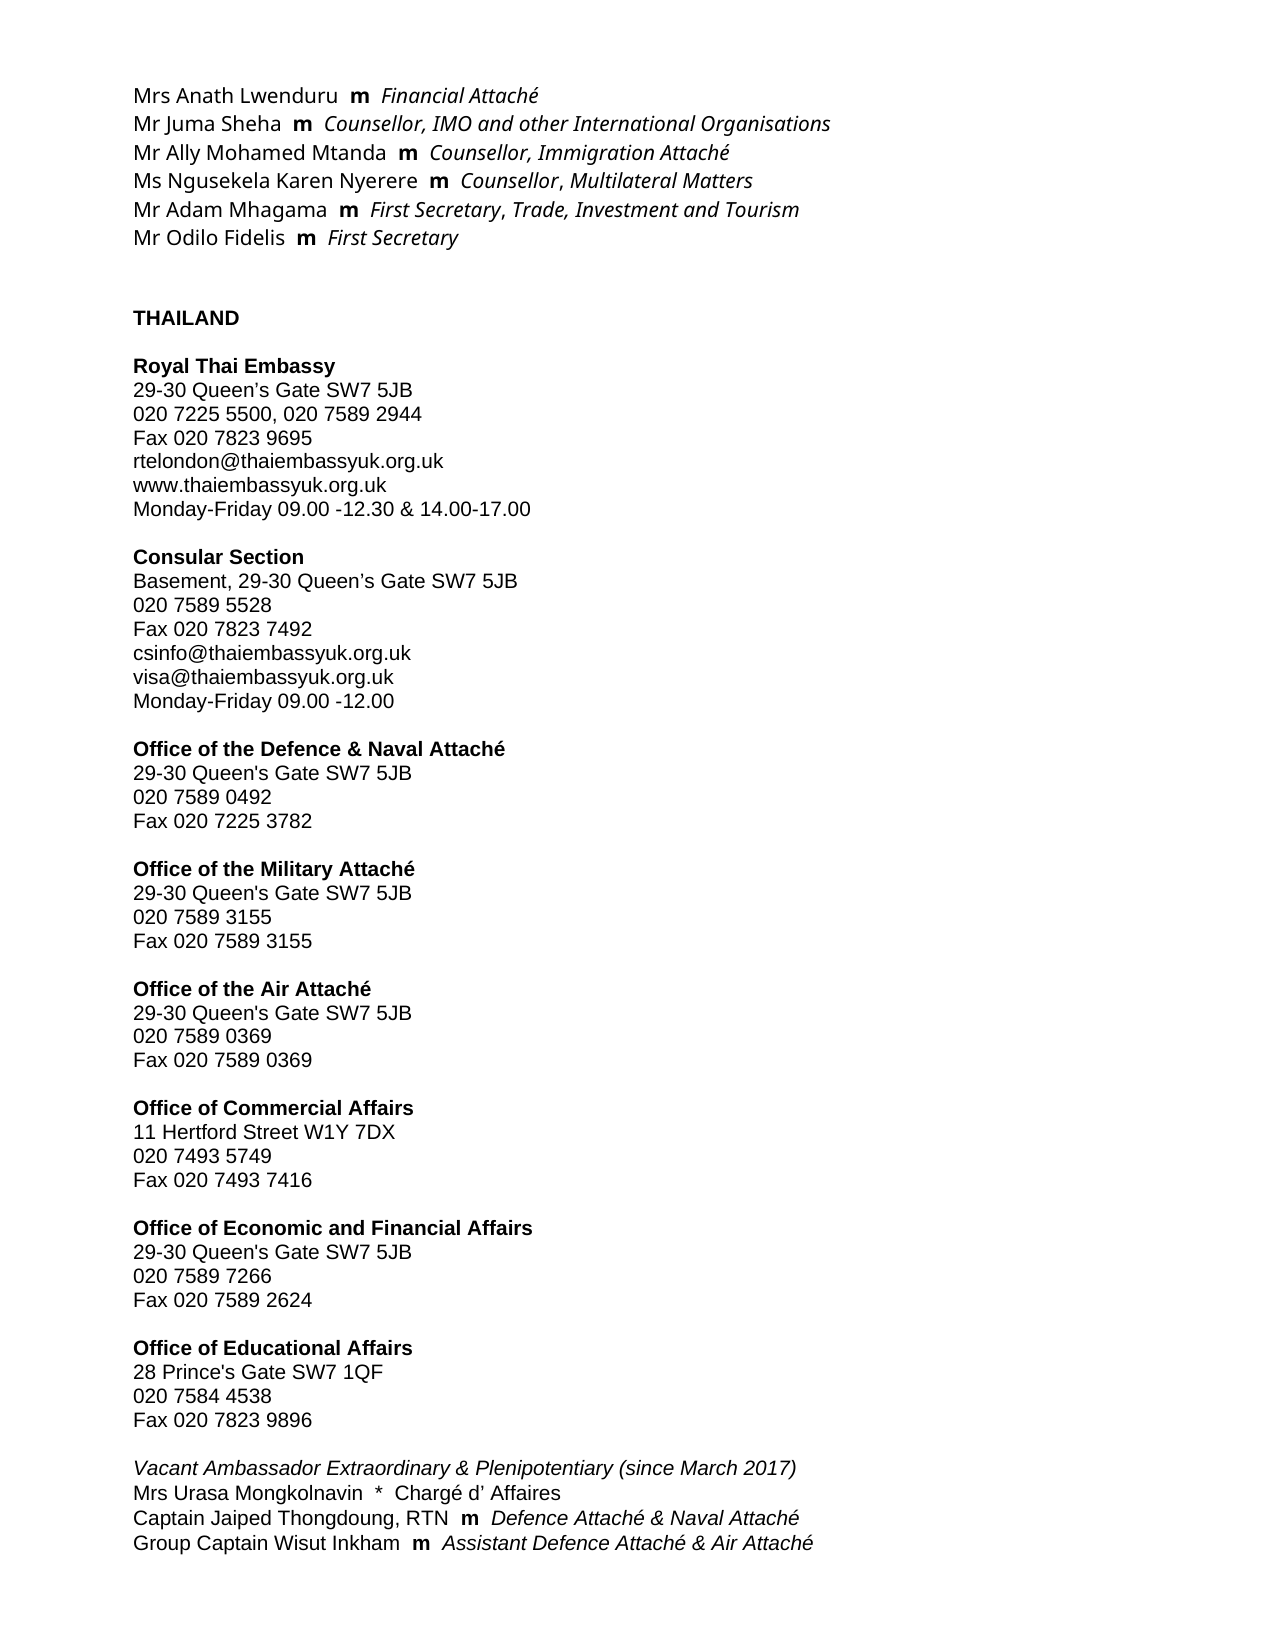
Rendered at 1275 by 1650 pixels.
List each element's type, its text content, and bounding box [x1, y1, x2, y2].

text Fax 020 7589 3155 [133, 928, 1181, 952]
text Ms Ngusekela Karen Nyerere m Counsellor, Multilateral Matters [133, 166, 1181, 195]
text 020 7493 5749 [133, 1144, 1181, 1168]
text 020 7589 5528 [133, 593, 1181, 617]
text csinfo@thaiembassyuk.org.uk [133, 641, 1181, 665]
subtitle Office of the Air Attaché [133, 976, 1181, 1000]
text Mr Odilo Fidelis m First Secretary [133, 223, 1181, 252]
subtitle Consular Section [133, 545, 1181, 569]
subtitle Office of the Defence & Naval Attaché [133, 737, 1181, 761]
subtitle Royal Thai Embassy [133, 353, 1181, 377]
text Monday-Friday 09.00 -12.30 & 14.00-17.00 [133, 497, 1181, 521]
text Office of Educational Affairs [133, 1336, 1181, 1360]
text Fax 020 7225 3782 [133, 809, 1181, 833]
text 020 7584 4538 [133, 1384, 1181, 1408]
text Mr Ally Mohamed Mtanda m Counsellor, Immigration Attaché [133, 138, 1181, 166]
text Monday-Friday 09.00 -12.00 [133, 689, 1181, 713]
text Fax 020 7823 9896 [133, 1408, 1181, 1432]
text Basement, 29-30 Queen’s Gate SW7 5JB [133, 569, 1181, 593]
text Mrs Urasa Mongkolnavin * Chargé d’ Affaires [133, 1481, 1181, 1505]
text Mr Adam Mhagama m First Secretary, Trade, Investment and Tourism [133, 195, 1181, 223]
text Mr Juma Sheha m Counsellor, IMO and other International Organisations [133, 109, 1181, 138]
text 29-30 Queen's Gate SW7 5JB [133, 761, 1181, 785]
text Office of Commercial Affairs [133, 1096, 1181, 1120]
text 29-30 Queen’s Gate SW7 5JB [133, 377, 1181, 401]
text 020 7589 0369 [133, 1024, 1181, 1048]
text Fax 020 7493 7416 [133, 1168, 1181, 1192]
text Fax 020 7823 9695 [133, 425, 1181, 449]
text 29-30 Queen's Gate SW7 5JB [133, 1240, 1181, 1264]
text 020 7225 5500, 020 7589 2944 [133, 401, 1181, 425]
text 28 Prince's Gate SW7 1QF [133, 1360, 1181, 1384]
text 29-30 Queen's Gate SW7 5JB [133, 1000, 1181, 1024]
text Vacant Ambassador Extraordinary & Plenipotentiary (since March 2017) [133, 1456, 1181, 1479]
subtitle Office of the Military Attaché [133, 857, 1181, 881]
text visa@thaiembassyuk.org.uk [133, 665, 1181, 689]
text Fax 020 7823 7492 [133, 617, 1181, 641]
text www.thaiembassyuk.org.uk [133, 473, 1181, 497]
text Fax 020 7589 0369 [133, 1048, 1181, 1072]
text Captain Jaiped Thongdoung, RTN m Defence Attaché & Naval Attaché [133, 1506, 1181, 1530]
text 020 7589 3155 [133, 904, 1181, 928]
text rtelondon@thaiembassyuk.org.uk [133, 449, 1181, 473]
text 020 7589 7266 [133, 1264, 1181, 1288]
text 29-30 Queen's Gate SW7 5JB [133, 881, 1181, 904]
text 020 7589 0492 [133, 785, 1181, 809]
text Mrs Anath Lwenduru m Financial Attaché [133, 81, 1181, 109]
text Office of Economic and Financial Affairs [133, 1216, 1181, 1240]
text Group Captain Wisut Inkham m Assistant Defence Attaché & Air Attaché [133, 1531, 1181, 1555]
text Fax 020 7589 2624 [133, 1288, 1181, 1312]
text THAILAND [133, 306, 1181, 329]
text 11 Hertford Street W1Y 7DX [133, 1120, 1181, 1144]
